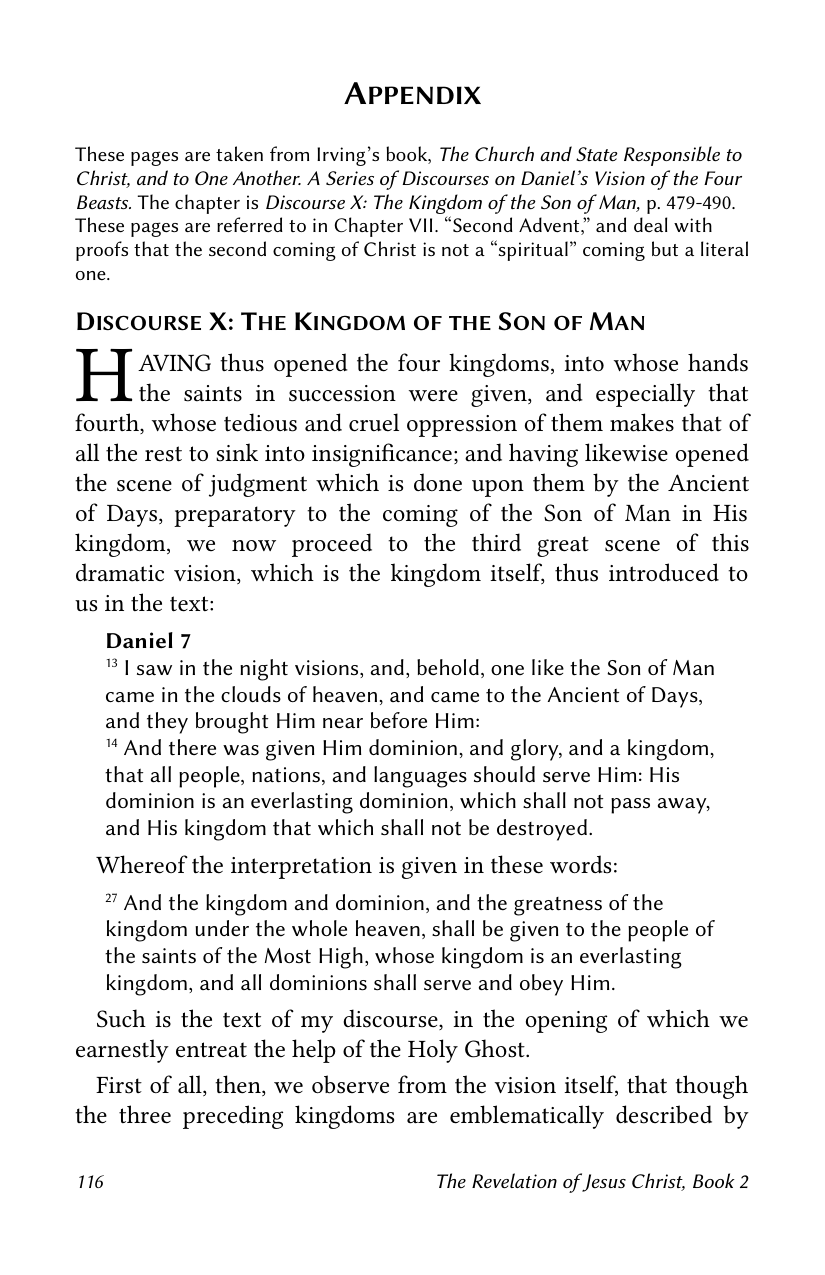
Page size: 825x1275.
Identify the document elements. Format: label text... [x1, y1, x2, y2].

text These pages are taken from Irving’s book, The Church and State Responsible to Christ, and to One Another. A Series of Discourses on Daniel’s Vision of the Four Beasts. The chapter is Discourse X: The Kingdom of the Son of Man, p. 479-490. These pages are referred to in Chapter VII. “Second Advent,” and deal with proofs that the second coming of Christ is not a “spiritual” coming but a literal one. [75, 143, 750, 286]
subtitle Appendix [75, 75, 750, 113]
text HAVING thus opened the four kingdoms, into whose hands the saints in succession were given, and especially that fourth, whose tedious and cruel oppression of them makes that of all the rest to sink into insignificance; and having likewise opened the scene of judgment which is done upon them by the Ancient of Days, preparatory to the coming of the Son of Man in His kingdom, we now proceed to the third great scene of this dramatic vision, which is the kingdom itself, thus introduced to us in the text: [75, 349, 750, 617]
text Such is the text of my discourse, in the opening of which we earnestly entreat the help of the Holy Ghost. [75, 1005, 750, 1064]
text Daniel 7 [105, 627, 750, 654]
text 27 And the kingdom and dominion, and the greatness of the kingdom under the whole heaven, shall be given to the people of the saints of the Most High, whose kingdom is an everlasting kingdom, and all dominions shall serve and obey Him. [105, 889, 720, 996]
text 13 I saw in the night visions, and, behold, one like the Son of Man came in the clouds of heaven, and came to the Ancient of Days, and they brought Him near before Him: [105, 655, 720, 734]
text 14 And there was given Him dominion, and glory, and a kingdom, that all people, nations, and languages should serve Him: His dominion is an everlasting dominion, which shall not pass away, and His kingdom that which shall not be destroyed. [105, 735, 720, 841]
text First of all, then, we observe from the vision itself, that though the three preceding kingdoms are emblematically described by [75, 1071, 750, 1129]
subtitle Discourse X: The Kingdom of the Son of Man [75, 307, 750, 337]
text Whereof the interpretation is given in these words: [75, 851, 750, 879]
